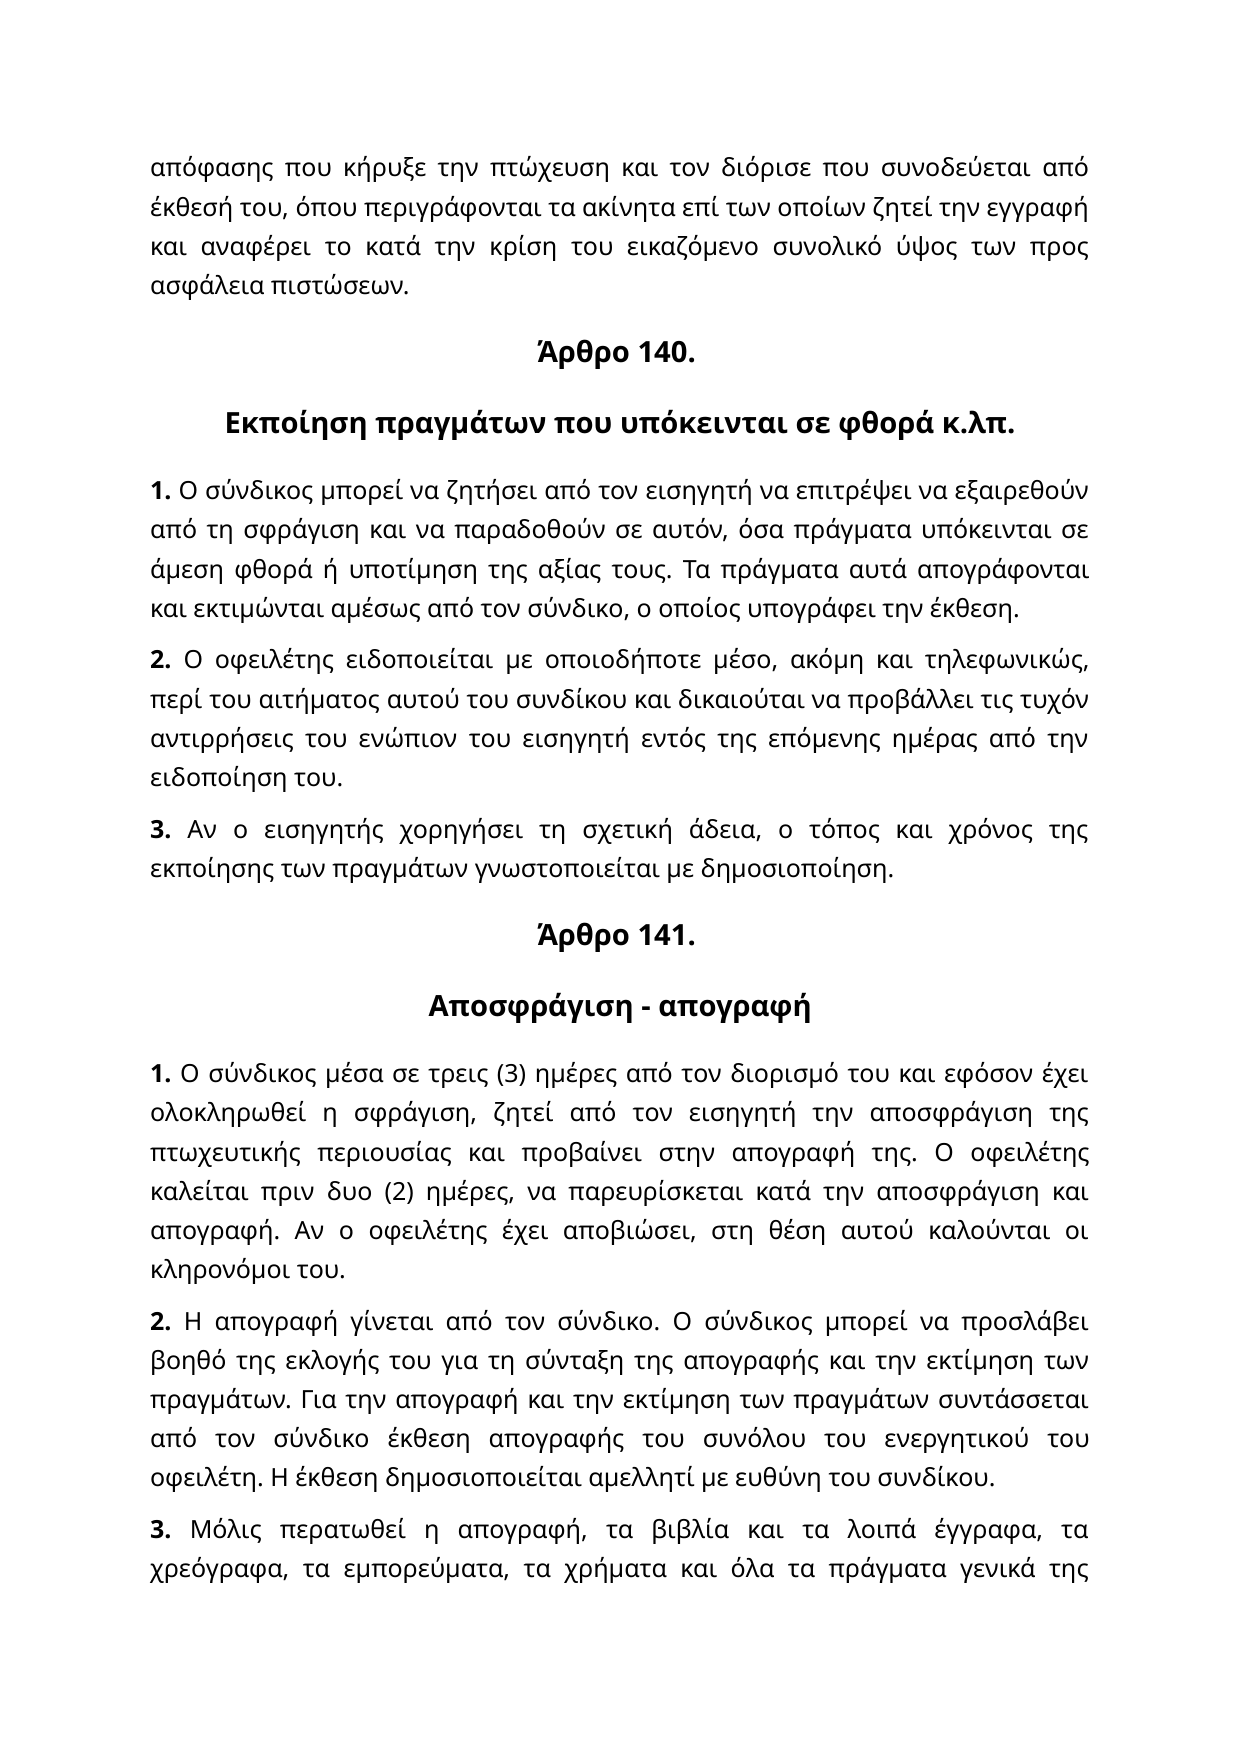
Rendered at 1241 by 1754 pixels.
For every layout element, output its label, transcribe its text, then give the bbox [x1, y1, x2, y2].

text 3. Μόλις περατωθεί η απογραφή, τα βιβλία και τα λοιπά έγγραφα, τα χρεόγραφα, τα εμπορεύματα, τα χρήματα και όλα τα πράγματα γενικά της [150, 1512, 1090, 1585]
subtitle Αποσφράγιση - απογραφή [150, 985, 1090, 1025]
text απόφασης που κήρυξε την πτώχευση και τον διόρισε που συνοδεύεται από έκθεσή του, όπου περιγράφονται τα ακίνητα επί των οποίων ζητεί την εγγραφή και αναφέρει το κατά την κρίση του εικαζόμενο συνολικό ύψος των προς ασφάλεια πιστώσεων. [150, 150, 1090, 302]
text 1. Ο σύνδικος μπορεί να ζητήσει από τον εισηγητή να επιτρέψει να εξαιρεθούν από τη σφράγιση και να παραδοθούν σε αυτόν, όσα πράγματα υπόκεινται σε άμεση φθορά ή υποτίμηση της αξίας τους. Τα πράγματα αυτά απογράφονται και εκτιμώνται αμέσως από τον σύνδικο, ο οποίος υπογράφει την έκθεση. [150, 473, 1090, 624]
text 3. Αν ο εισηγητής χορηγήσει τη σχετική άδεια, ο τόπος και χρόνος της εκποίησης των πραγμάτων γνωστοποιείται με δημοσιοποίηση. [150, 811, 1090, 884]
text 2. Ο οφειλέτης ειδοποιείται με οποιοδήποτε μέσο, ακόμη και τηλεφωνικώς, περί του αιτήματος αυτού του συνδίκου και δικαιούται να προβάλλει τις τυχόν αντιρρήσεις του ενώπιον του εισηγητή εντός της επόμενης ημέρας από την ειδοποίηση του. [150, 642, 1090, 794]
subtitle Άρθρο 141. [150, 914, 1090, 954]
subtitle Εκποίηση πραγμάτων που υπόκεινται σε φθορά κ.λπ. [150, 402, 1090, 442]
text 1. Ο σύνδικος μέσα σε τρεις (3) ημέρες από τον διορισμό του και εφόσον έχει ολοκληρωθεί η σφράγιση, ζητεί από τον εισηγητή την αποσφράγιση της πτωχευτικής περιουσίας και προβαίνει στην απογραφή της. Ο οφειλέτης καλείται πριν δυο (2) ημέρες, να παρευρίσκεται κατά την αποσφράγιση και απογραφή. Αν ο οφειλέτης έχει αποβιώσει, στη θέση αυτού καλούνται οι κληρονόμοι του. [150, 1056, 1090, 1286]
text 2. Η απογραφή γίνεται από τον σύνδικο. Ο σύνδικος μπορεί να προσλάβει βοηθό της εκλογής του για τη σύνταξη της απογραφής και την εκτίμηση των πραγμάτων. Για την απογραφή και την εκτίμηση των πραγμάτων συντάσσεται από τον σύνδικο έκθεση απογραφής του συνόλου του ενεργητικού του οφειλέτη. Η έκθεση δημοσιοποιείται αμελλητί με ευθύνη του συνδίκου. [150, 1303, 1090, 1494]
subtitle Άρθρο 140. [150, 332, 1090, 371]
